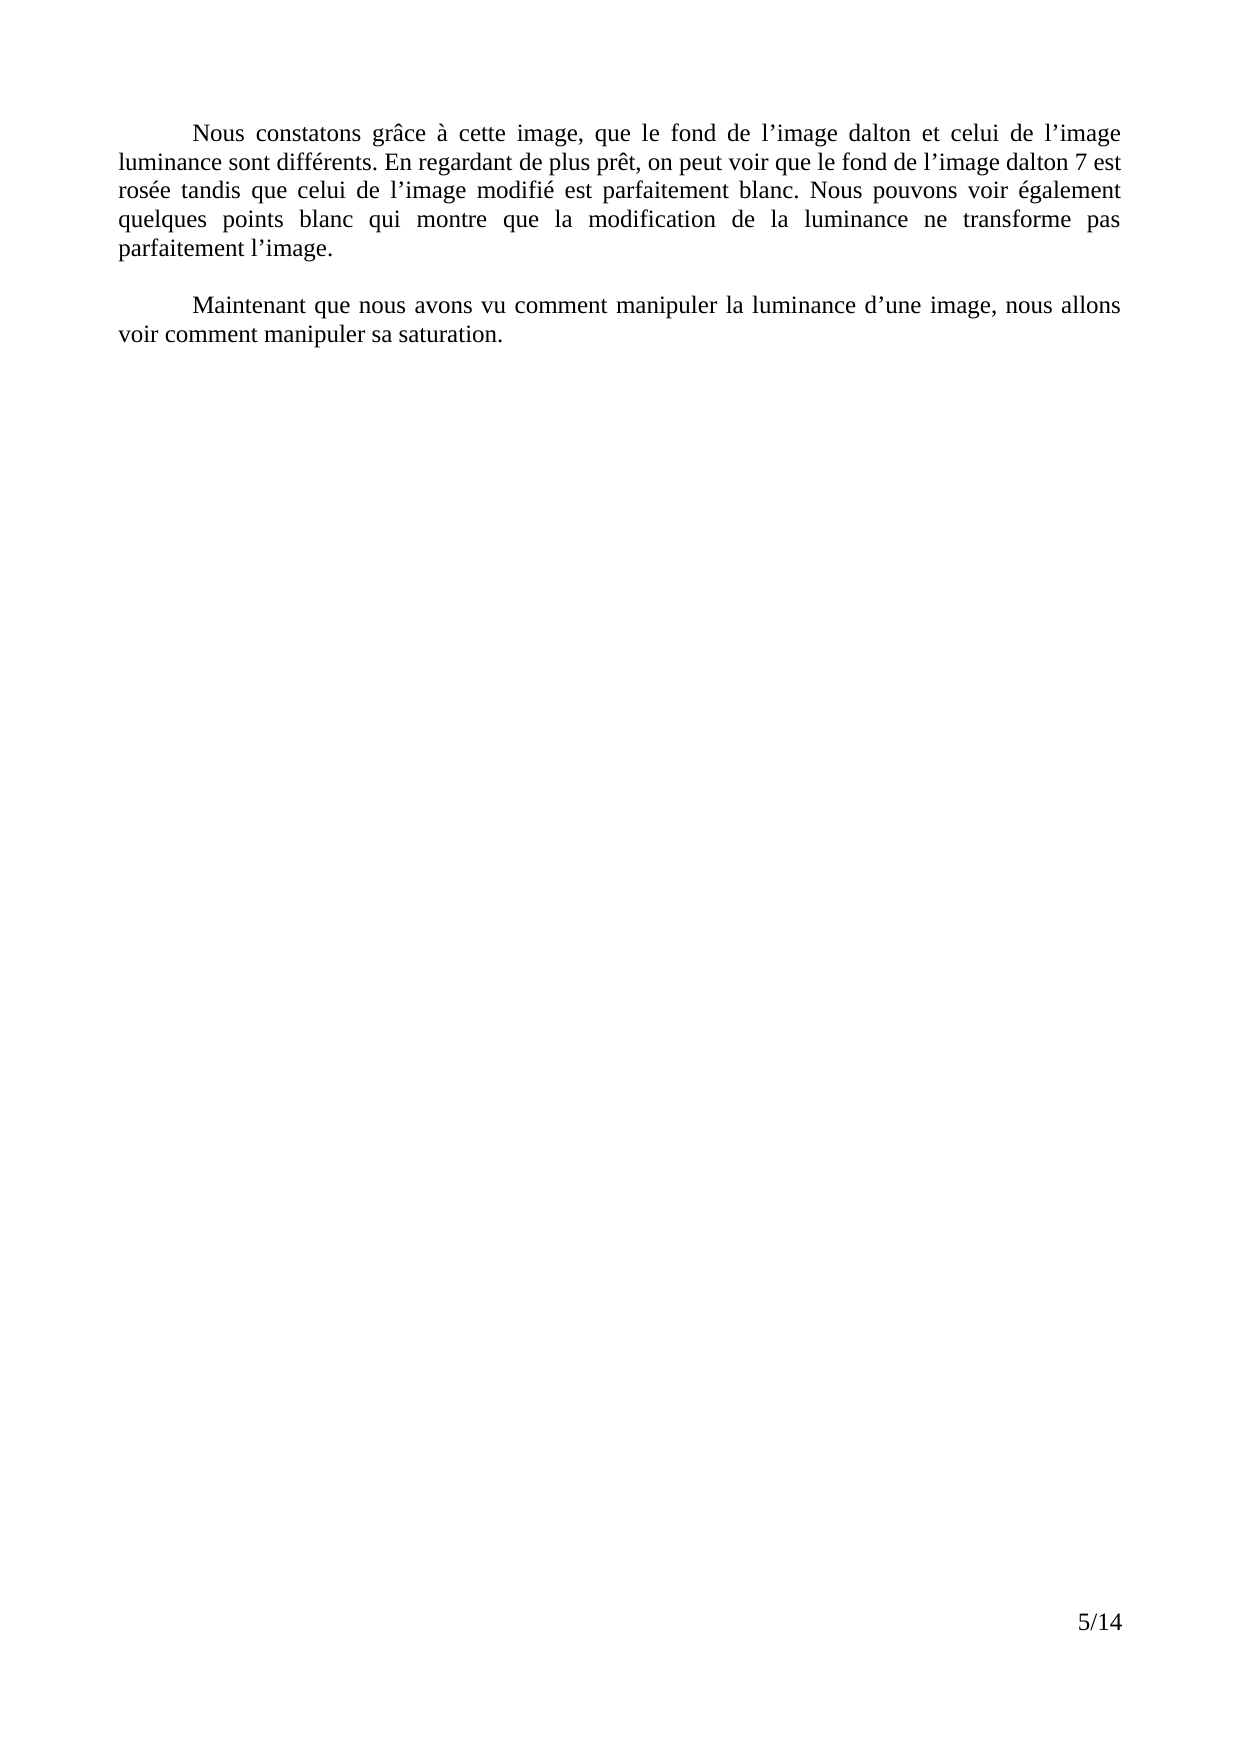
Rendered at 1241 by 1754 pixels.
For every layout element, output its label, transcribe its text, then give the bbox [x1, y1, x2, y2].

text Nous constatons grâce à cette image, que le fond de l’image dalton et celui de l’image luminance sont différents. En regardant de plus prêt, on peut voir que le fond de l’image dalton 7 est rosée tandis que celui de l’image modifié est parfaitement blanc. Nous pouvons voir également quelques points blanc qui montre que la modification de la luminance ne transforme pas parfaitement l’image. [118, 118, 1122, 262]
text Maintenant que nous avons vu comment manipuler la luminance d’une image, nous allons voir comment manipuler sa saturation. [118, 291, 1122, 348]
